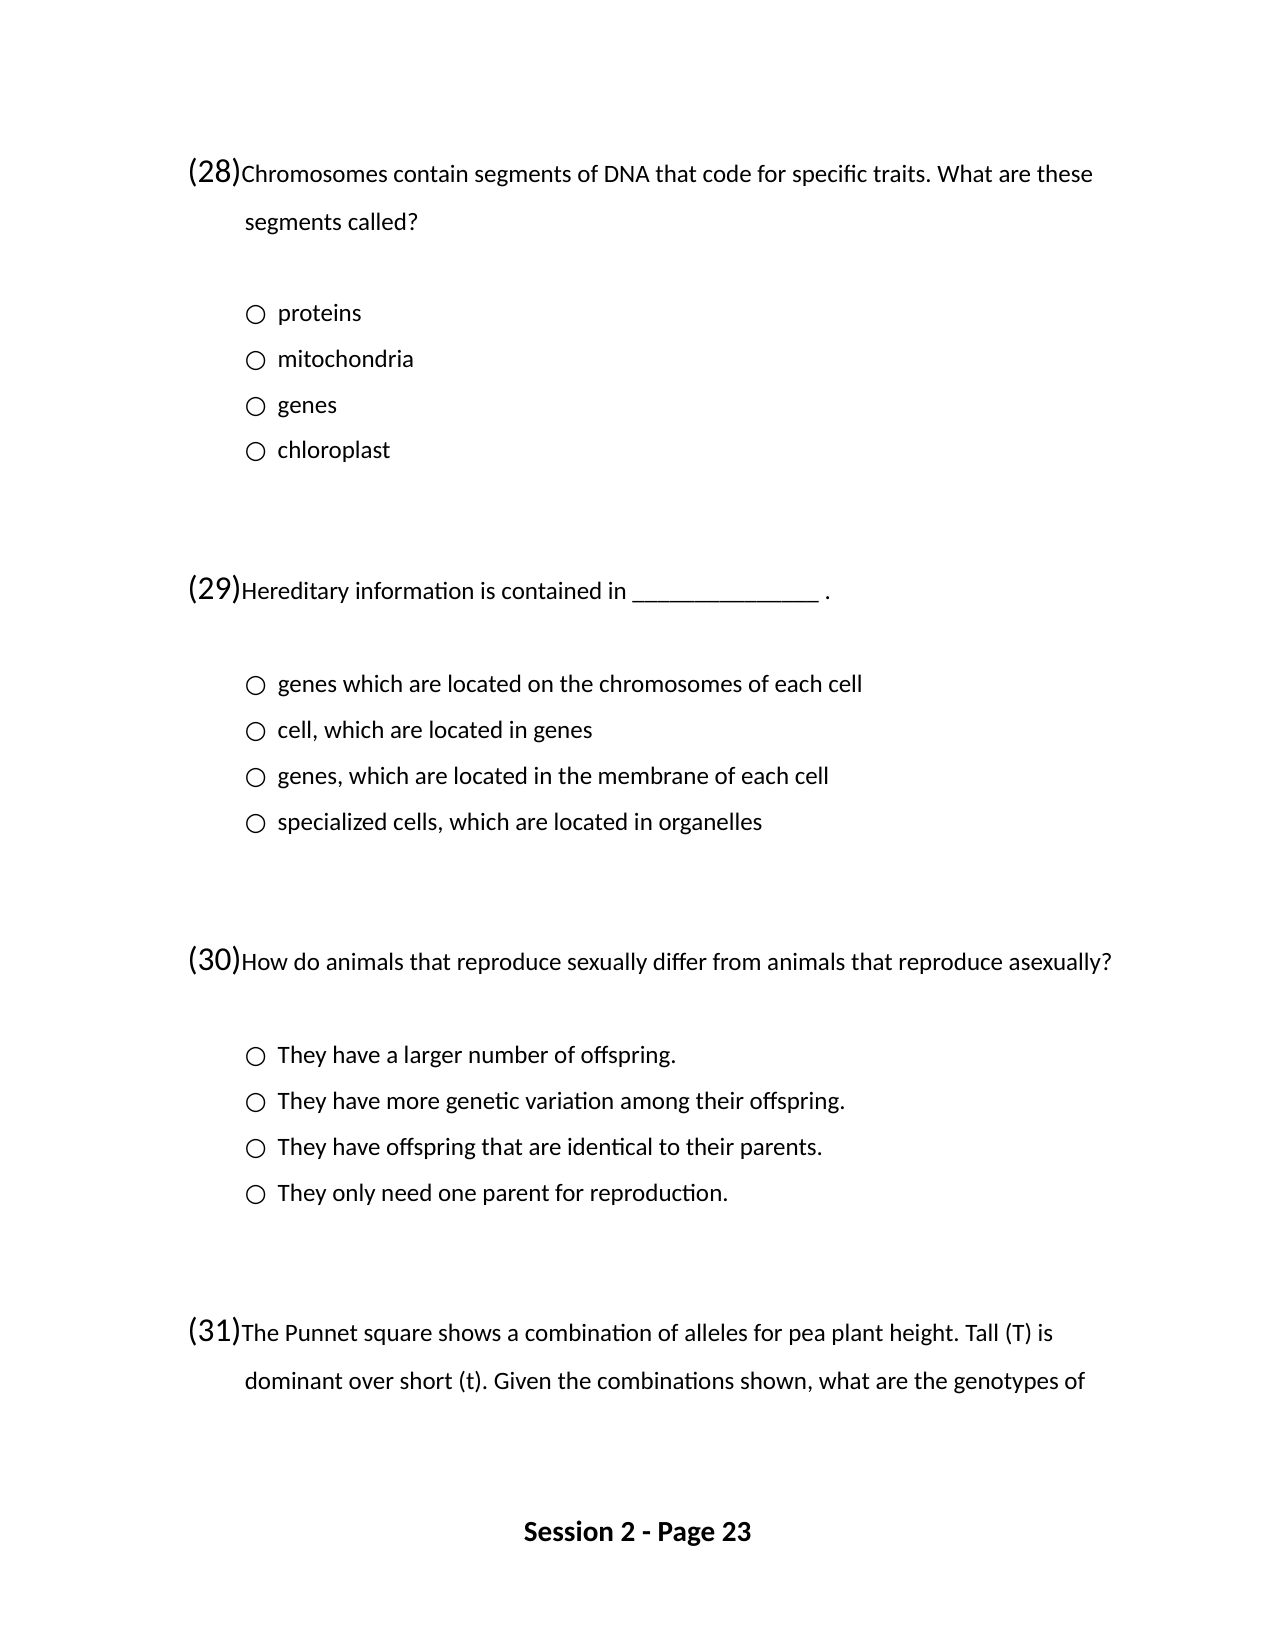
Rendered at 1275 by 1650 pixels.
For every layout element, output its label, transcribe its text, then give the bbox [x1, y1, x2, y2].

list How do animals that reproduce sexually differ from animals that reproduce asexually? ○ They have a larger number of offspring. ○ They have more genetic variation among their offspring. ○ They have offspring that are identical to their parents. ○ They only need one parent for reproduction. [187, 938, 1125, 1295]
list Chromosomes contain segments of DNA that code for specific traits. What are these segments called? ○ proteins ○ mitochondria ○ genes ○ chloroplast [187, 150, 1125, 553]
list Hereditary information is contained in _______________ . ○ genes which are located on the chromosomes of each cell ○ cell, which are located in genes ○ genes, which are located in the membrane of each cell ○ specialized cells, which are located in organelles [187, 567, 1125, 924]
list The Punnet square shows a combination of alleles for pea plant height. Tall (T) is dominant over short (t). Given the combinations shown, what are the genotypes of [187, 1309, 1125, 1395]
